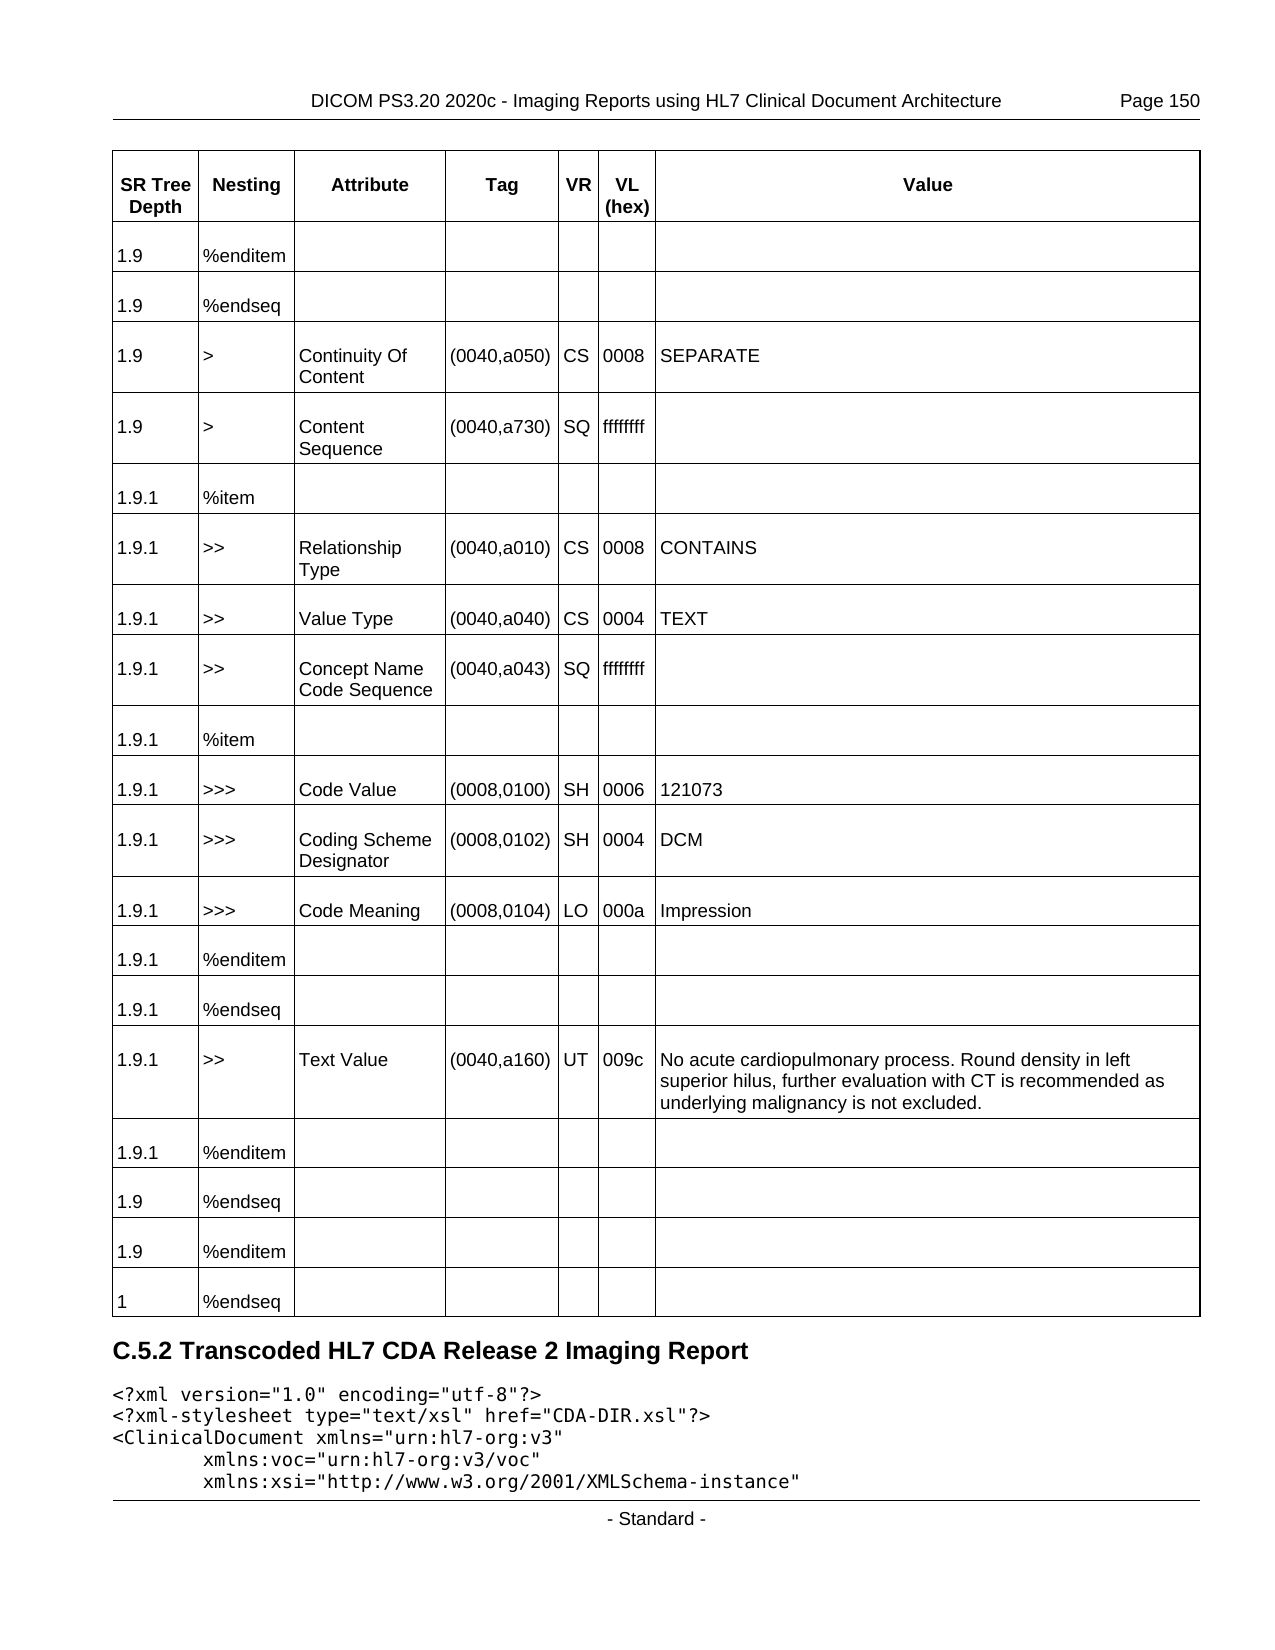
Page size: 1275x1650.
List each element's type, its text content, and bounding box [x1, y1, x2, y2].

table_cell %endseq [199, 976, 294, 1025]
table_cell 1.9.1 [113, 514, 198, 584]
table_cell [559, 272, 598, 321]
table_cell 1.9.1 [113, 805, 198, 876]
table_cell [446, 976, 558, 1025]
table_cell (0040,a160) [446, 1026, 558, 1117]
table_cell (0040,a010) [446, 514, 558, 584]
table_cell [656, 1218, 1199, 1267]
table_cell CS [559, 514, 598, 584]
table_cell %item [199, 464, 294, 513]
table_cell Value Type [295, 585, 445, 634]
table_cell [559, 464, 598, 513]
table_cell [599, 926, 655, 975]
table_header Attribute [295, 151, 445, 221]
table_cell [656, 976, 1199, 1025]
table_cell 1.9.1 [113, 585, 198, 634]
table_cell 1.9.1 [113, 464, 198, 513]
table_cell [295, 926, 445, 975]
table_cell DCM [656, 805, 1199, 876]
table_cell 1.9 [113, 222, 198, 271]
table_cell SEPARATE [656, 322, 1199, 392]
table_cell [446, 222, 558, 271]
table_cell Coding Scheme Designator [295, 805, 445, 876]
table_cell (0040,a043) [446, 635, 558, 705]
table_cell (0040,a040) [446, 585, 558, 634]
table_cell 1.9 [113, 393, 198, 463]
table_cell [295, 706, 445, 755]
table_cell 000a [599, 877, 655, 925]
table_cell >>> [199, 877, 294, 925]
table_cell [446, 1218, 558, 1267]
table_cell TEXT [656, 585, 1199, 634]
table_cell SQ [559, 393, 598, 463]
table_cell %endseq [199, 272, 294, 321]
table_cell [656, 272, 1199, 321]
table_cell ffffffff [599, 635, 655, 705]
table_cell 1.9.1 [113, 1026, 198, 1117]
table_cell CONTAINS [656, 514, 1199, 584]
table_header Value [656, 151, 1199, 221]
table_cell [599, 1168, 655, 1217]
table_cell [295, 1168, 445, 1217]
table_cell [446, 1119, 558, 1167]
table_cell [599, 1218, 655, 1267]
table_cell [656, 1168, 1199, 1217]
table_cell [599, 976, 655, 1025]
table_cell [446, 706, 558, 755]
table_cell [295, 464, 445, 513]
table_cell (0008,0100) [446, 756, 558, 804]
table_cell [295, 1268, 445, 1316]
table_cell 1.9 [113, 272, 198, 321]
table_cell LO [559, 877, 598, 925]
table_header Tag [446, 151, 558, 221]
table_cell SQ [559, 635, 598, 705]
table_cell 0004 [599, 585, 655, 634]
table_cell 1.9.1 [113, 926, 198, 975]
table_cell 1.9 [113, 322, 198, 392]
table_cell [656, 464, 1199, 513]
table_cell 1.9.1 [113, 706, 198, 755]
table_cell %enditem [199, 222, 294, 271]
table_cell No acute cardiopulmonary process. Round density in left superior hilus, further evaluation with CT is recommended as underlying malignancy is not excluded. [656, 1026, 1199, 1117]
table_cell 1.9.1 [113, 976, 198, 1025]
table_cell SH [559, 805, 598, 876]
table_cell [599, 1119, 655, 1167]
table_cell %endseq [199, 1268, 294, 1316]
table_cell [446, 1168, 558, 1217]
table_cell 0006 [599, 756, 655, 804]
table_cell [656, 926, 1199, 975]
text <?xml version="1.0" encoding="utf-8"?> <?xml-stylesheet type="text/xsl" href="CDA-DIR.xsl"?> <ClinicalDocument xmlns="urn:hl7-org:v3" xmlns:voc="urn:hl7-org:v3/voc" xmlns:xsi="http://www.w3.org/2001/XMLSchema-instance" [112, 1383, 1200, 1493]
table_cell Concept Name Code Sequence [295, 635, 445, 705]
table_cell 1.9.1 [113, 877, 198, 925]
table_cell [656, 635, 1199, 705]
table_header VL (hex) [599, 151, 655, 221]
table_cell 1.9 [113, 1168, 198, 1217]
table_cell [599, 1268, 655, 1316]
table_cell [656, 706, 1199, 755]
table_cell SH [559, 756, 598, 804]
table_cell >>> [199, 805, 294, 876]
table_header SR Tree Depth [113, 151, 198, 221]
table_cell >>> [199, 756, 294, 804]
table_cell 1.9.1 [113, 756, 198, 804]
table_cell 0008 [599, 514, 655, 584]
table_cell 1.9.1 [113, 635, 198, 705]
table_cell [559, 1218, 598, 1267]
table_cell Continuity Of Content [295, 322, 445, 392]
table_cell [599, 272, 655, 321]
table_cell > [199, 322, 294, 392]
table_cell [559, 222, 598, 271]
table_cell [295, 222, 445, 271]
table_cell Relationship Type [295, 514, 445, 584]
table_cell UT [559, 1026, 598, 1117]
table_cell Text Value [295, 1026, 445, 1117]
table_cell (0008,0104) [446, 877, 558, 925]
table_cell 009c [599, 1026, 655, 1117]
table_cell [446, 272, 558, 321]
table_cell [559, 976, 598, 1025]
table_cell [599, 222, 655, 271]
table_cell 0008 [599, 322, 655, 392]
table_cell [559, 926, 598, 975]
table_cell %item [199, 706, 294, 755]
table_cell %enditem [199, 1218, 294, 1267]
table_cell [295, 1218, 445, 1267]
table_cell [295, 272, 445, 321]
table_cell [656, 222, 1199, 271]
table_header VR [559, 151, 598, 221]
table_cell [599, 706, 655, 755]
table_cell (0040,a050) [446, 322, 558, 392]
table_cell >> [199, 514, 294, 584]
table_cell 1.9 [113, 1218, 198, 1267]
table_cell %enditem [199, 1119, 294, 1167]
table_cell 121073 [656, 756, 1199, 804]
table_cell [559, 1119, 598, 1167]
text C.5.2 Transcoded HL7 CDA Release 2 Imaging Report [112, 1336, 1200, 1365]
table_cell [295, 976, 445, 1025]
table_cell CS [559, 585, 598, 634]
table_cell [656, 1268, 1199, 1316]
table_cell [559, 1268, 598, 1316]
table_cell (0040,a730) [446, 393, 558, 463]
table_cell (0008,0102) [446, 805, 558, 876]
table_cell ffffffff [599, 393, 655, 463]
table_cell [446, 926, 558, 975]
table_cell Code Meaning [295, 877, 445, 925]
table_cell >> [199, 1026, 294, 1117]
table_cell [656, 1119, 1199, 1167]
table_cell [599, 464, 655, 513]
table_cell Code Value [295, 756, 445, 804]
table_header Nesting [199, 151, 294, 221]
table_cell [656, 393, 1199, 463]
table_cell > [199, 393, 294, 463]
table_cell Content Sequence [295, 393, 445, 463]
table_cell %enditem [199, 926, 294, 975]
table_cell [446, 1268, 558, 1316]
table_cell >> [199, 635, 294, 705]
table_cell [446, 464, 558, 513]
table_cell >> [199, 585, 294, 634]
table_cell [295, 1119, 445, 1167]
table_cell [559, 1168, 598, 1217]
table_cell 1 [113, 1268, 198, 1316]
table_cell CS [559, 322, 598, 392]
table_cell %endseq [199, 1168, 294, 1217]
table_cell Impression [656, 877, 1199, 925]
table_cell 0004 [599, 805, 655, 876]
table_cell [559, 706, 598, 755]
table_cell 1.9.1 [113, 1119, 198, 1167]
